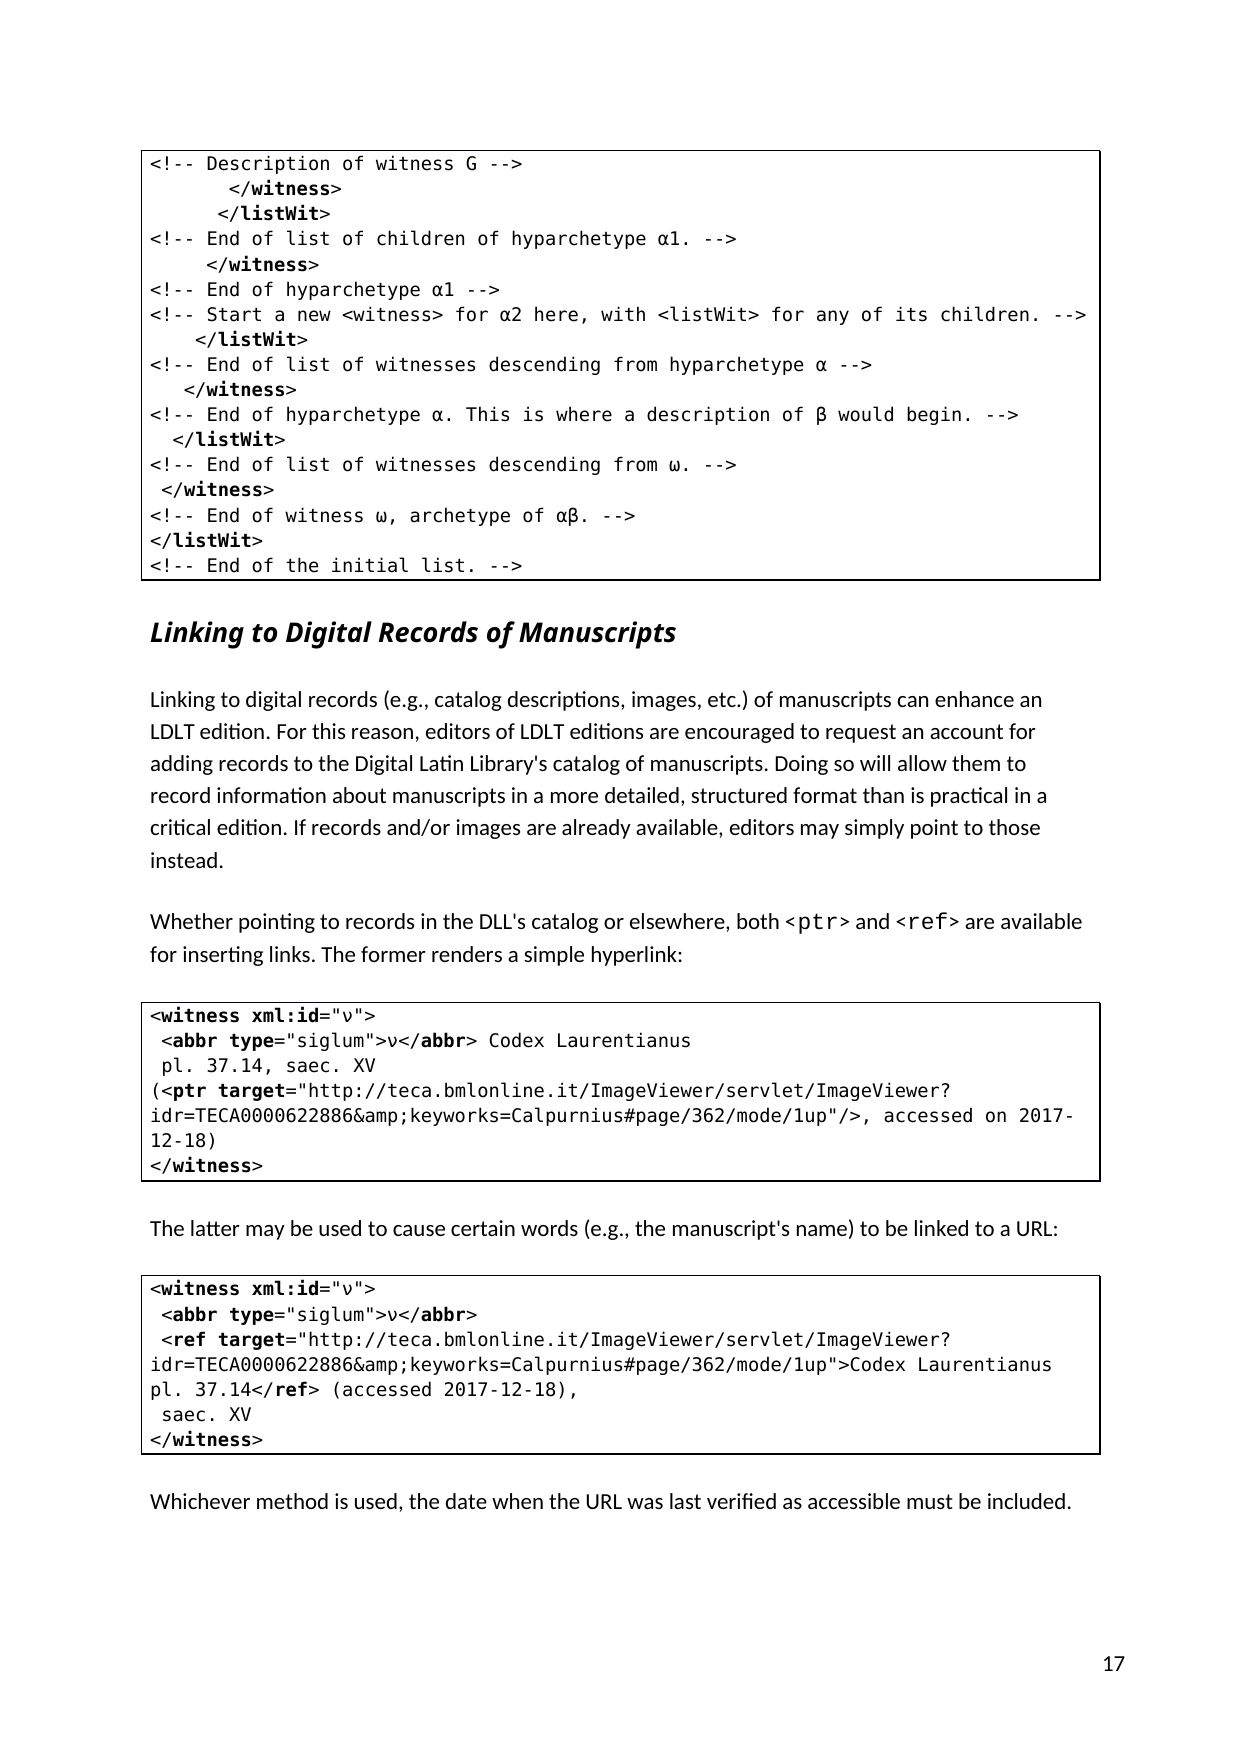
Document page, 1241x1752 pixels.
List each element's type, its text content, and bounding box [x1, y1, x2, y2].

text <witness xml:id="ν"> <abbr type="siglum">ν</abbr> Codex Laurentianus pl. 37.14, saec. XV (<ptr target="http://teca.bmlonline.it/ImageViewer/servlet/ImageViewer?idr=TECA0000622886&amp;keyworks=Calpurnius#page/362/mode/1up"/>, accessed on 2017-12-18) </witness> [142, 1003, 1099, 1180]
text <witness xml:id="ν"> <abbr type="siglum">ν</abbr> <ref target="http://teca.bmlonline.it/ImageViewer/servlet/ImageViewer?idr=TECA0000622886&amp;keyworks=Calpurnius#page/362/mode/1up">Codex Laurentianus pl. 37.14</ref> (accessed 2017-12-18), saec. XV </witness> [142, 1276, 1099, 1453]
text The latter may be used to cause certain words (e.g., the manuscript's name) to be linked to a URL: [150, 1214, 1090, 1242]
subtitle Linking to Digital Records of Manuscripts [150, 613, 1090, 650]
text Whichever method is used, the date when the URL was last verified as accessible must be included. [150, 1487, 1090, 1516]
text Whether pointing to records in the DLL's catalog or elsewhere, both <ptr> and <ref> are available for inserting links. The former renders a simple hyperlink: [150, 907, 1090, 968]
text <!-- Description of witness G --> </witness> </listWit> <!-- End of list of children of hyparchetype α1. --> </witness> <!-- End of hyparchetype α1 --> <!-- Start a new <witness> for α2 here, with <listWit> for any of its children. --> </listWit> <!-- End of list of witnesses descending from hyparchetype α --> </witness> <!-- End of hyparchetype α. This is where a description of β would begin. --> </listWit> <!-- End of list of witnesses descending from ω. --> </witness> <!-- End of witness ω, archetype of αβ. --> </listWit> <!-- End of the initial list. --> [142, 151, 1099, 579]
text Linking to digital records (e.g., catalog descriptions, images, etc.) of manuscripts can enhance an LDLT edition. For this reason, editors of LDLT editions are encouraged to request an account for adding records to the Digital Latin Library's catalog of manuscripts. Doing so will allow them to record information about manuscripts in a more detailed, structured format than is practical in a critical edition. If records and/or images are already available, editors may simply point to those instead. [150, 685, 1090, 874]
